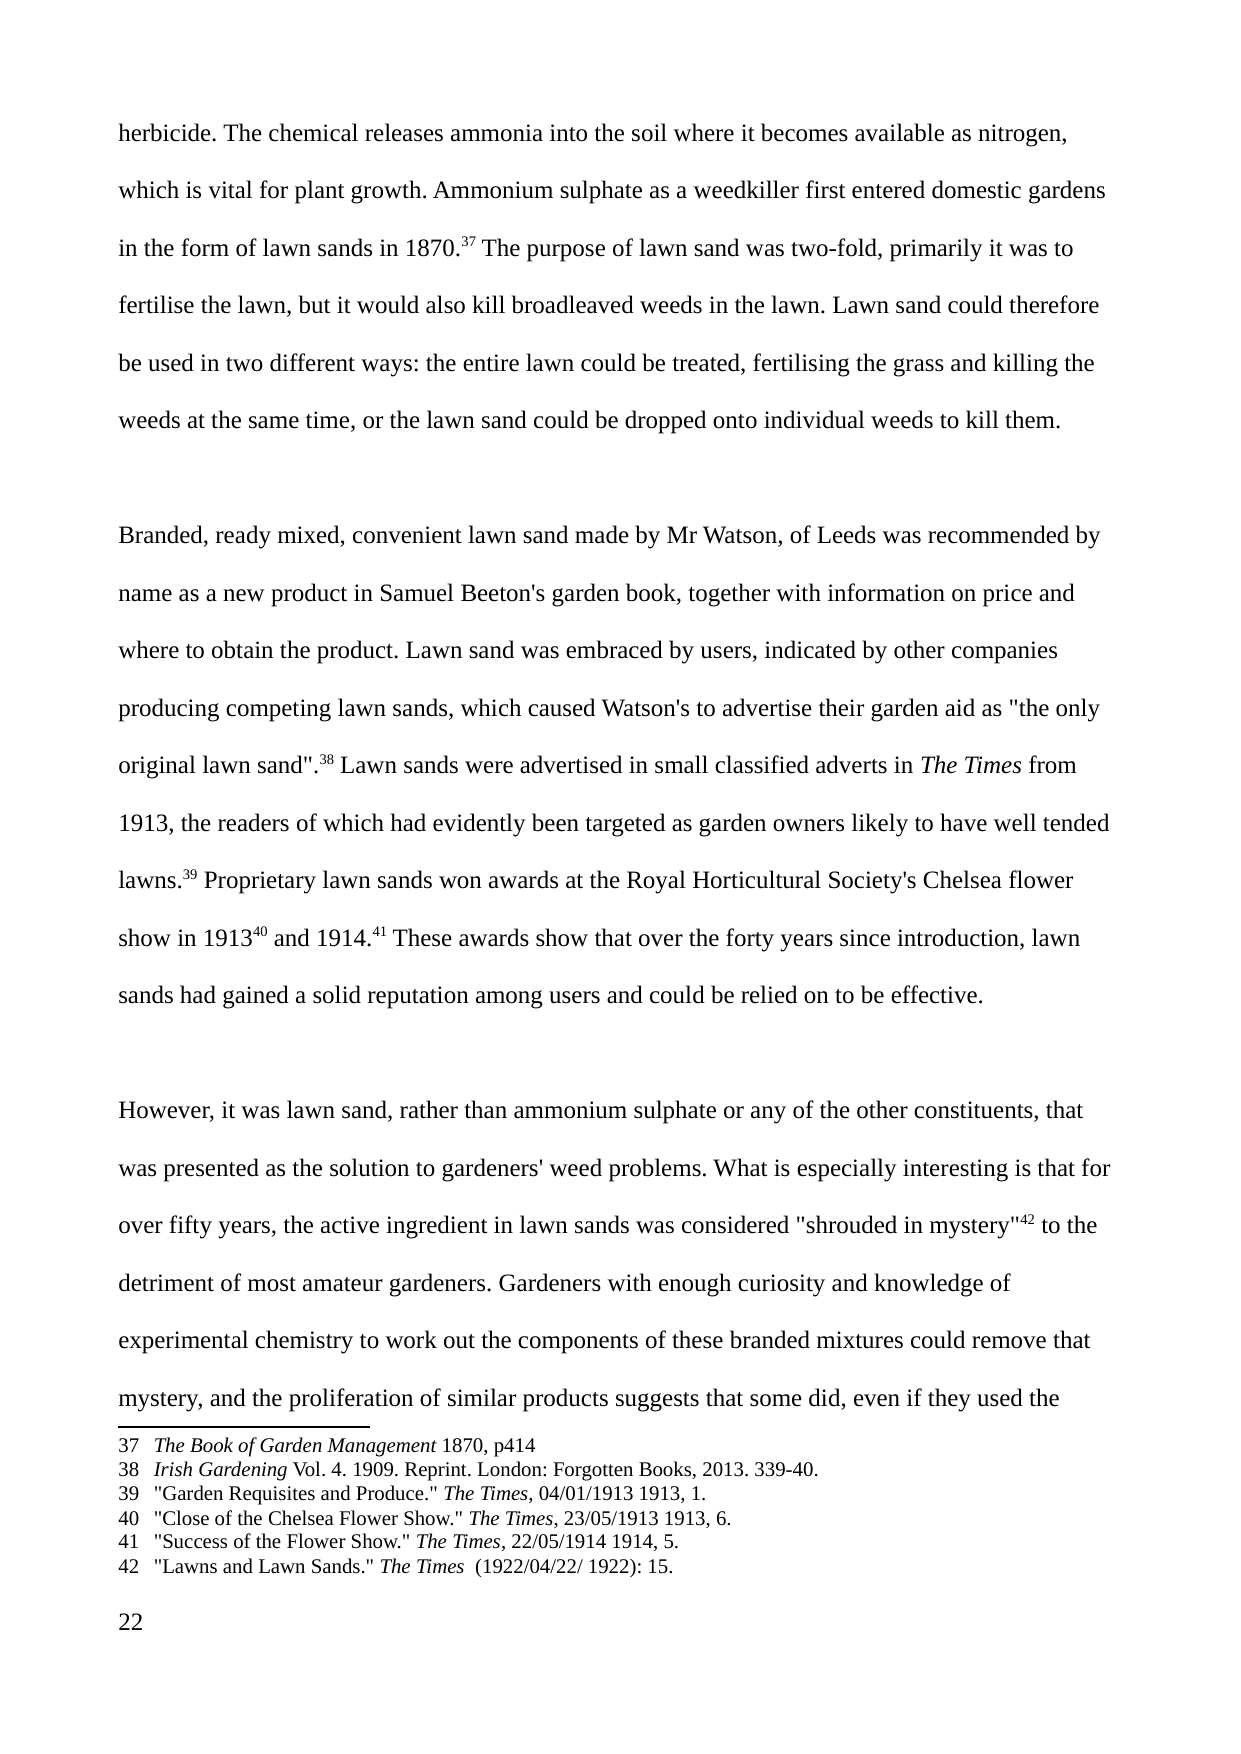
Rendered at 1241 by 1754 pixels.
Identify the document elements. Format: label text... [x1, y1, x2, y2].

text "Success of the Flower Show." The Times, 22/05/1914 1914, 5. [118, 1529, 1122, 1553]
text herbicide. The chemical releases ammonia into the soil where it becomes available as nitrogen, which is vital for plant growth. Ammonium sulphate as a weedkiller first entered domestic gardens in the form of lawn sands in 1870. The purpose of lawn sand was two-fold, primarily it was to fertilise the lawn, but it would also kill broadleaved weeds in the lawn. Lawn sand could therefore be used in two different ways: the entire lawn could be treated, fertilising the grass and killing the weeds at the same time, or the lawn sand could be dropped onto individual weeds to kill them. [118, 118, 1122, 434]
text However, it was lawn sand, rather than ammonium sulphate or any of the other constituents, that was presented as the solution to gardeners' weed problems. What is especially interesting is that for over fifty years, the active ingredient in lawn sands was considered "shrouded in mystery" to the detriment of most amateur gardeners. Gardeners with enough curiosity and knowledge of experimental chemistry to work out the components of these branded mixtures could remove that mystery, and the proliferation of similar products suggests that some did, even if they used the [118, 1096, 1122, 1412]
text "Close of the Chelsea Flower Show." The Times, 23/05/1913 1913, 6. [118, 1505, 1122, 1529]
text Branded, ready mixed, convenient lawn sand made by Mr Watson, of Leeds was recommended by name as a new product in Samuel Beeton's garden book, together with information on price and where to obtain the product. Lawn sand was embraced by users, indicated by other companies producing competing lawn sands, which caused Watson's to advertise their garden aid as "the only original lawn sand". Lawn sands were advertised in small classified adverts in The Times from 1913, the readers of which had evidently been targeted as garden owners likely to have well tended lawns. Proprietary lawn sands won awards at the Royal Horticultural Society's Chelsea flower show in 1913 and 1914. These awards show that over the forty years since introduction, lawn sands had gained a solid reputation among users and could be relied on to be effective. [118, 521, 1122, 1009]
text The Book of Garden Management 1870, p414 [118, 1433, 1122, 1457]
text "Garden Requisites and Produce." The Times, 04/01/1913 1913, 1. [118, 1481, 1122, 1505]
text "Lawns and Lawn Sands." The Times (1922/04/22/ 1922): 15. [118, 1553, 1122, 1578]
text Irish Gardening Vol. 4. 1909. Reprint. London: Forgotten Books, 2013. 339-40. [118, 1457, 1122, 1481]
